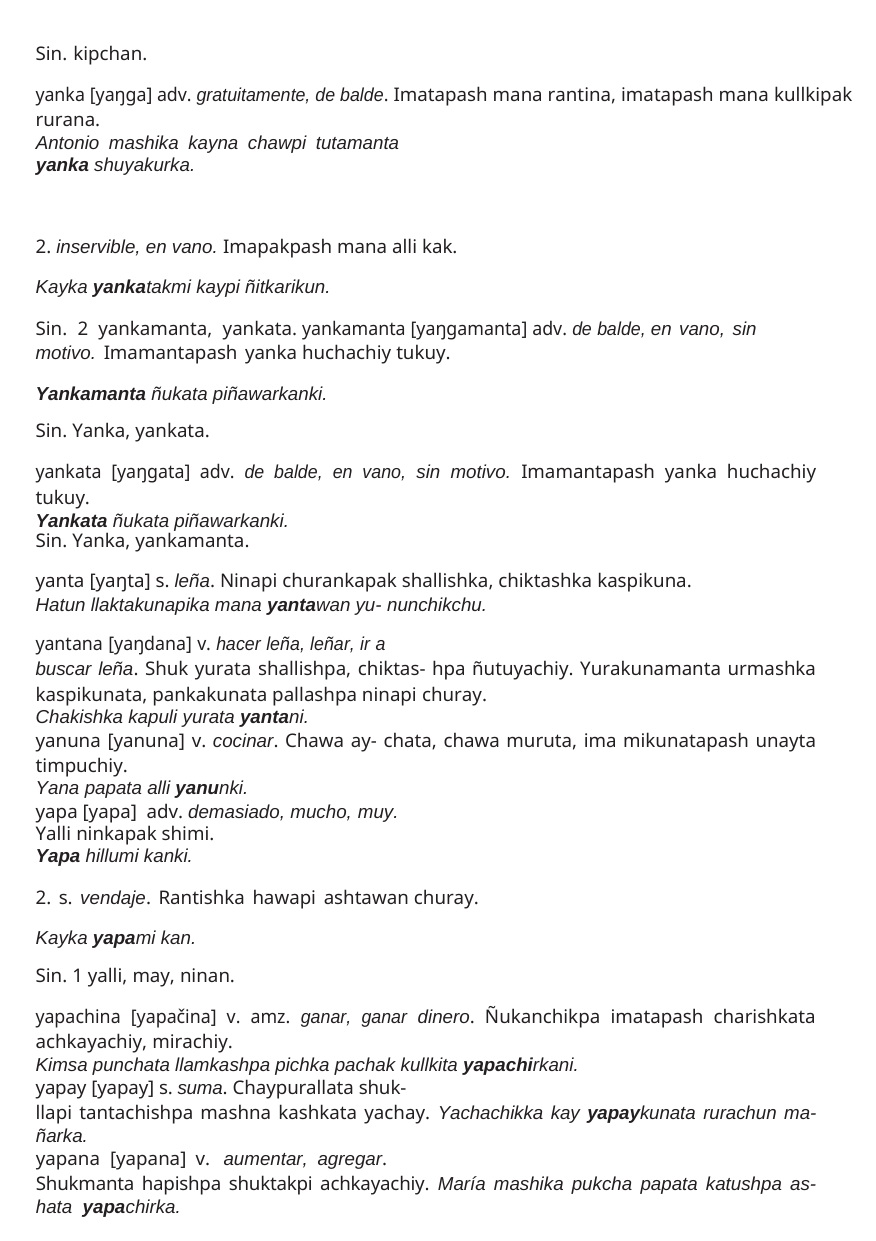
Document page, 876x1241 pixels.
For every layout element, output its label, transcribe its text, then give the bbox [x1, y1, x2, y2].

text Antonio mashika kayna chawpi tutamanta [36, 132, 856, 153]
text yanuna [yanuna] v. cocinar. Chawa ay- chata, chawa muruta, ima mikunatapash unayta timpuchiy. [35, 727, 816, 778]
text Kayka yapami kan. [35, 927, 856, 948]
text Sin. 2 yankamanta, yankata. yankamanta [yaŋgamanta] adv. de balde, en vano, sin motivo. Imamantapash yanka huchachiy tukuy. [35, 316, 818, 364]
text Kayka yankatakmi kaypi ñitkarikun. [35, 276, 856, 298]
text Yankamanta ñukata piñawarkanki. [35, 382, 856, 404]
text Yapa hillumi kanki. [35, 845, 856, 867]
text Chakishka kapuli yurata yantani. [35, 707, 856, 727]
text Sin. kipchan. [35, 44, 856, 64]
text Hatun llaktakunapika mana yantawan yu- nunchikchu. [35, 594, 816, 615]
text yanka shuyakurka. [36, 154, 856, 175]
text Yalli ninkapak shimi. [35, 824, 856, 845]
text yanta [yaŋta] s. leña. Ninapi churankapak shallishka, chiktashka kaspikuna. [35, 569, 816, 593]
text Yana papata alli yanunki. [35, 778, 856, 799]
text Sin. Yanka, yankamanta. [35, 531, 856, 552]
text Kimsa punchata llamkashpa pichka pachak kullkita yapachirkani. [35, 1054, 816, 1076]
text yanka [yaŋga] adv. gratuitamente, de balde. Imatapash mana rantina, imatapash mana kullkipak rurana. [35, 81, 852, 132]
text Yankata ñukata piñawarkanki. [35, 510, 856, 531]
text yantana [yaŋdana] v. hacer leña, leñar, ir a [35, 632, 856, 655]
text yankata [yaŋgata] adv. de balde, en vano, sin motivo. Imamantapash yanka huchachiy tukuy. [35, 459, 816, 510]
text Sin. Yanka, yankata. [35, 421, 856, 442]
text yapay [yapay] s. suma. Chaypurallata shuk- [35, 1076, 856, 1099]
text yapa [yapa] adv. demasiado, mucho, muy. [35, 799, 856, 824]
text yapana [yapana] v. aumentar, agregar. [36, 1147, 856, 1170]
text Shukmanta hapishpa shuktakpi achkayachiy. María mashika pukcha papata katushpa as- hata yapachirka. [36, 1170, 816, 1217]
text Sin. 1 yalli, may, ninan. [35, 966, 856, 987]
text buscar leña. Shuk yurata shallishpa, chiktas- hpa ñutuyachiy. Yurakunamanta urmashka kaspikunata, pankakunata pallashpa ninapi churay. [35, 655, 816, 707]
text 2. s. vendaje. Rantishka hawapi ashtawan churay. [35, 884, 818, 910]
text yapachina [yapačina] v. amz. ganar, ganar dinero. Ñukanchikpa imatapash charishkata achkayachiy, mirachiy. [35, 1003, 816, 1054]
text 2. inservible, en vano. Imapakpash mana alli kak. [35, 234, 818, 259]
text llapi tantachishpa mashna kashkata yachay. Yachachikka kay yapaykunata rurachun ma- ñarka. [35, 1099, 816, 1146]
